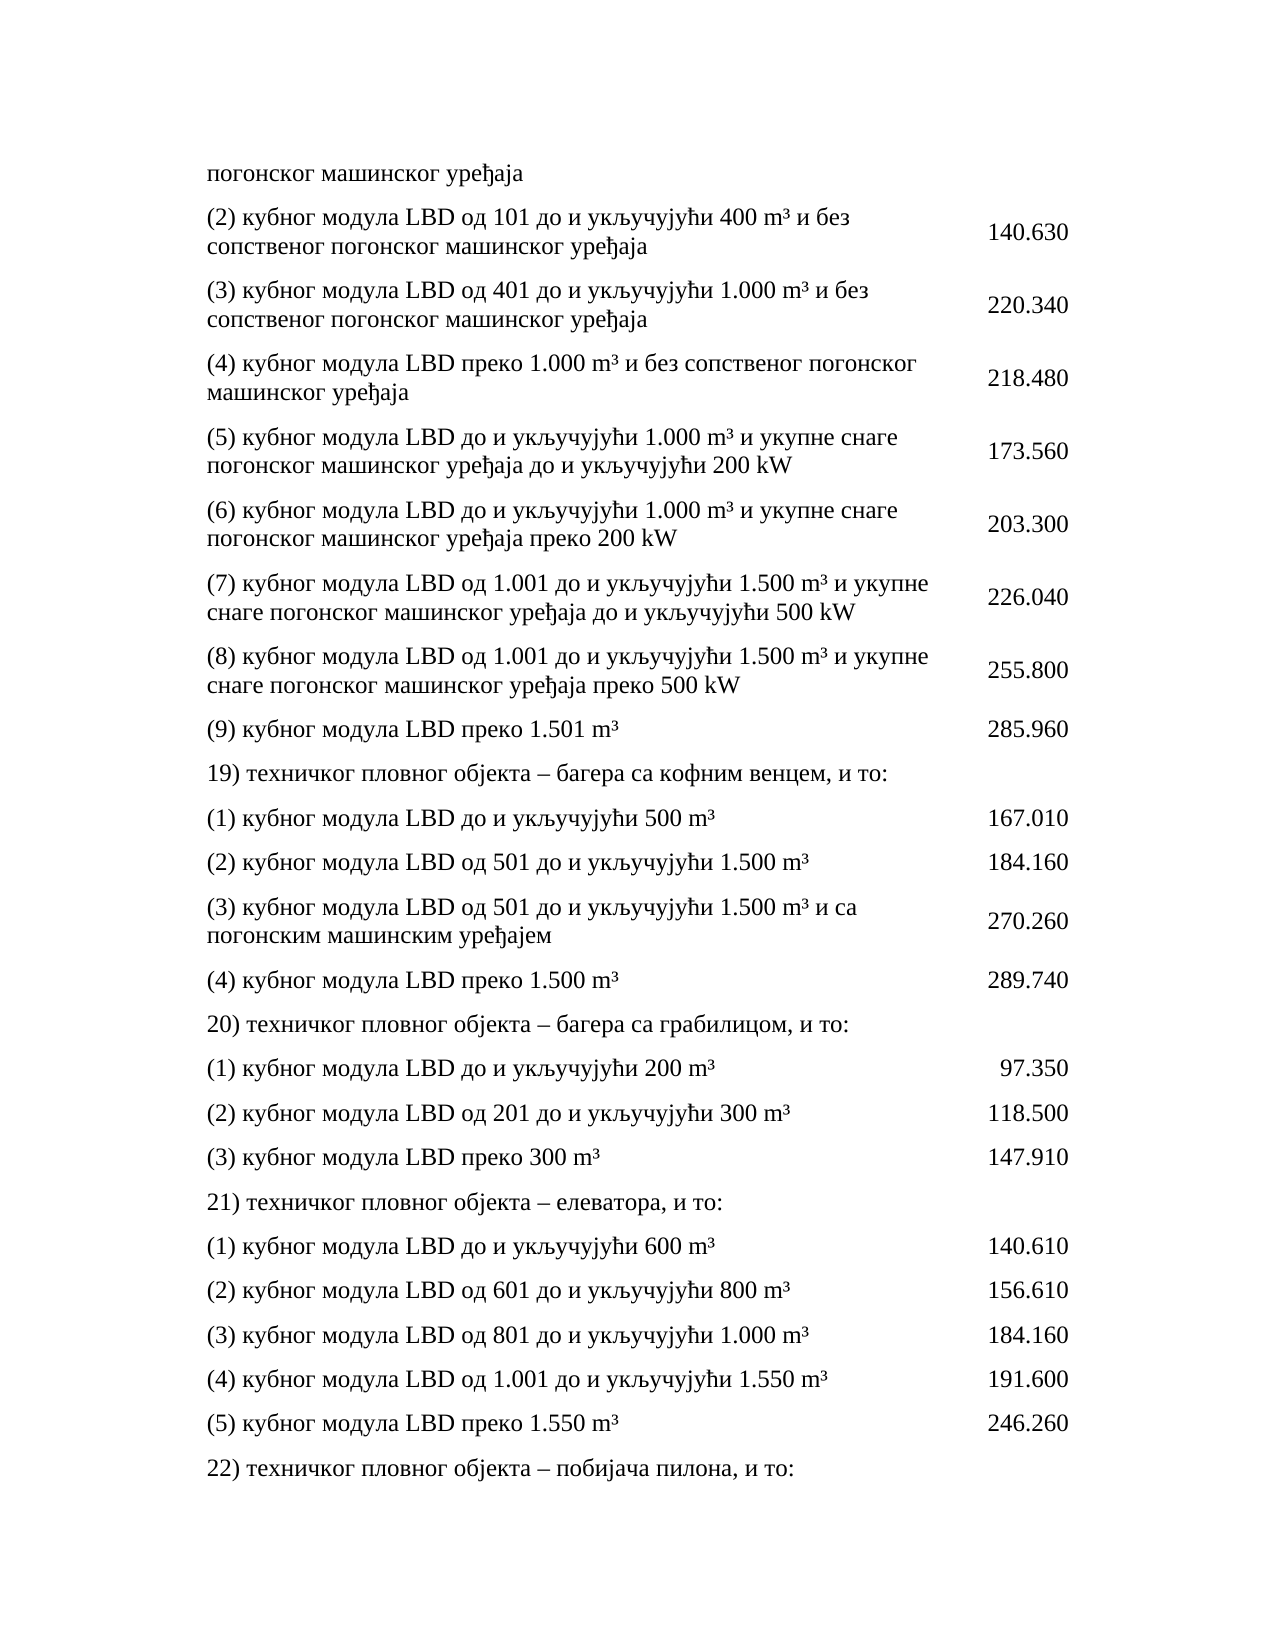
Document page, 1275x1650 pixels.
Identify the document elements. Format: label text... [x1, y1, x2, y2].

table_cell 173.560 [979, 414, 1076, 487]
table_cell 147.910 [979, 1134, 1076, 1179]
table_cell (3) кубног модула LBD од 501 до и укључујући 1.500 m³ и са погонским машинским уређајем [199, 884, 979, 957]
table_cell 220.340 [979, 268, 1076, 341]
table_cell 289.740 [979, 957, 1076, 1001]
table_cell (8) кубног модула LBD од 1.001 до и укључујући 1.500 m³ и укупне снаге погонског машинског уређаја преко 500 kW [199, 633, 979, 706]
table_cell (2) кубног модула LBD од 101 до и укључујући 400 m³ и без сопственог погонског машинског уређаја [199, 194, 979, 267]
table_cell [979, 751, 1076, 795]
table_cell (9) кубног модула LBD преко 1.501 m³ [199, 706, 979, 751]
table_cell (1) кубног модула LBD до и укључујући 500 m³ [199, 795, 979, 839]
table_cell 191.600 [979, 1356, 1076, 1401]
table_cell [979, 1445, 1076, 1489]
table_cell 184.160 [979, 1312, 1076, 1356]
table_cell 218.480 [979, 341, 1076, 414]
table_cell (2) кубног модула LBD од 201 до и укључујући 300 m³ [199, 1090, 979, 1134]
table_cell 140.610 [979, 1223, 1076, 1267]
table_cell (5) кубног модула LBD до и укључујући 1.000 m³ и укупне снаге погонског машинског уређаја до и укључујући 200 kW [199, 414, 979, 487]
table_cell 246.260 [979, 1401, 1076, 1445]
table_cell (1) кубног модула LBD до и укључујући 200 m³ [199, 1046, 979, 1090]
table_cell 184.160 [979, 839, 1076, 884]
table_cell (7) кубног модула LBD од 1.001 до и укључујући 1.500 m³ и укупне снаге погонског машинског уређаја до и укључујући 500 kW [199, 560, 979, 633]
table_cell (3) кубног модула LBD од 801 до и укључујући 1.000 m³ [199, 1312, 979, 1356]
table_cell 167.010 [979, 795, 1076, 839]
table_cell 140.630 [979, 194, 1076, 267]
table_cell 285.960 [979, 706, 1076, 751]
table_cell 21) техничког пловног објекта – елеватора, и то: [199, 1179, 979, 1223]
table_cell (5) кубног модула LBD преко 1.550 m³ [199, 1401, 979, 1445]
table_cell 22) техничког пловног објекта – побијача пилона, и то: [199, 1445, 979, 1489]
table_cell (4) кубног модула LBD преко 1.500 m³ [199, 957, 979, 1001]
table_cell 226.040 [979, 560, 1076, 633]
table_cell 20) техничког пловног објекта – багера са грабилицом, и то: [199, 1001, 979, 1046]
table_cell 97.350 [979, 1046, 1076, 1090]
table_cell (6) кубног модула LBD до и укључујући 1.000 m³ и укупне снаге погонског машинског уређаја преко 200 kW [199, 487, 979, 560]
table_cell 255.800 [979, 633, 1076, 706]
table_cell 118.500 [979, 1090, 1076, 1134]
table_cell [979, 150, 1076, 194]
table_cell (1) кубног модула LBD до и укључујући 600 m³ [199, 1223, 979, 1267]
table_cell [979, 1001, 1076, 1046]
table_cell 270.260 [979, 884, 1076, 957]
table_cell 156.610 [979, 1268, 1076, 1312]
table_cell погонског машинског уређаја [199, 150, 979, 194]
table_cell (3) кубног модула LBD од 401 до и укључујући 1.000 m³ и без сопственог погонског машинског уређаја [199, 268, 979, 341]
table_cell (2) кубног модула LBD од 601 до и укључујући 800 m³ [199, 1268, 979, 1312]
table_cell (4) кубног модула LBD преко 1.000 m³ и без сопственог погонског машинског уређаја [199, 341, 979, 414]
table_cell (3) кубног модула LBD преко 300 m³ [199, 1134, 979, 1179]
table_cell [979, 1179, 1076, 1223]
table_cell (2) кубног модула LBD од 501 до и укључујући 1.500 m³ [199, 839, 979, 884]
table_cell 19) техничког пловног објекта – багера са кофним венцем, и то: [199, 751, 979, 795]
table_cell 203.300 [979, 487, 1076, 560]
table_cell (4) кубног модула LBD од 1.001 до и укључујући 1.550 m³ [199, 1356, 979, 1401]
